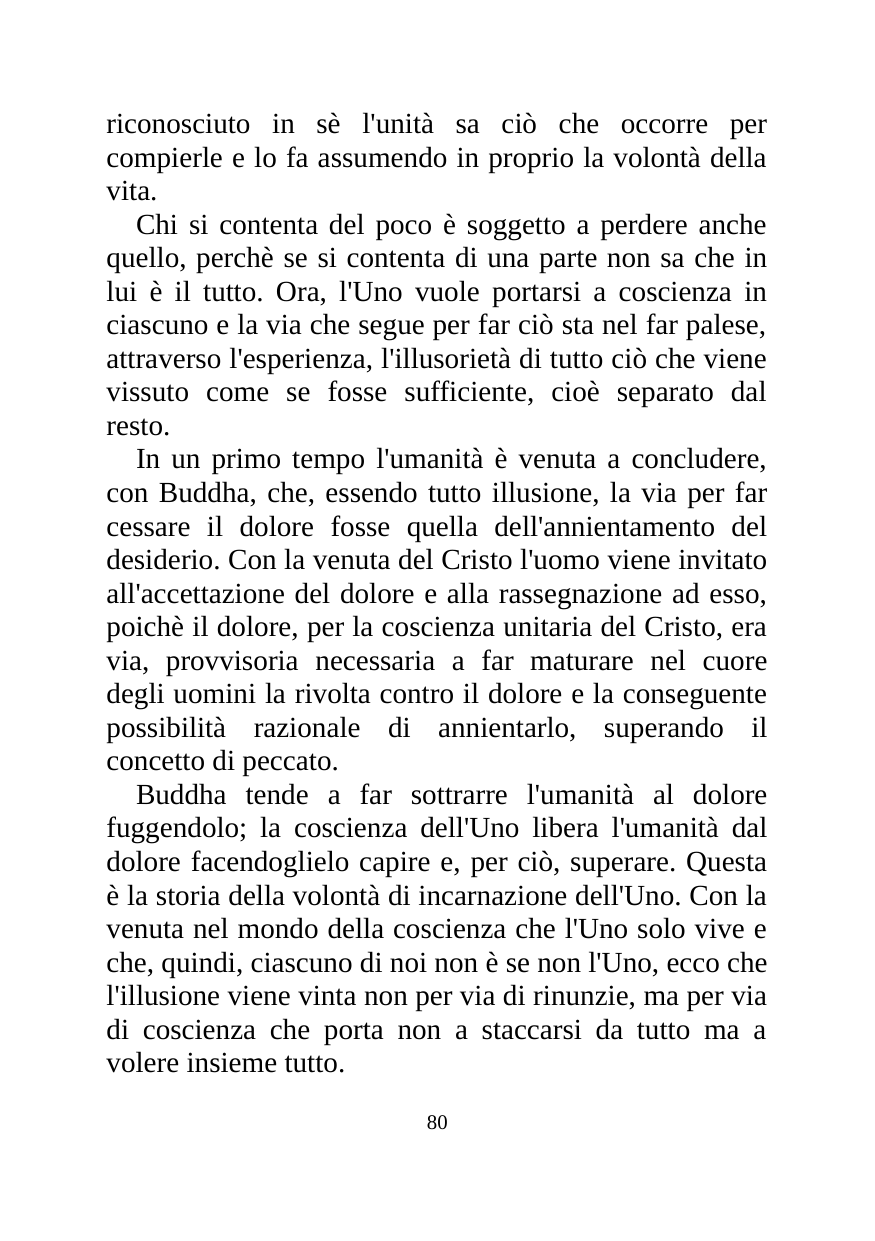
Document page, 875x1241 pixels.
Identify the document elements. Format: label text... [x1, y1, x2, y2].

text Chi si contenta del poco è soggetto a perdere anche quello, perchè se si contenta di una parte non sa che in lui è il tutto. Ora, l'Uno vuole portarsi a coscienza in ciascuno e la via che segue per far ciò sta nel far palese, attraverso l'esperienza, l'illusorietà di tutto ciò che viene vissuto come se fosse sufficiente, cioè separato dal resto. [106, 207, 768, 442]
text In un primo tempo l'umanità è venuta a concludere, con Buddha, che, essendo tutto illusione, la via per far cessare il dolore fosse quella dell'annientamento del desiderio. Con la venuta del Cristo l'uomo viene invitato all'accettazione del dolore e alla rassegnazione ad esso, poichè il dolore, per la coscienza unitaria del Cristo, era via, provvisoria necessaria a far maturare nel cuore degli uomini la rivolta contro il dolore e la conseguente possibilità razionale di annientarlo, superando il concetto di peccato. [106, 442, 768, 777]
text Buddha tende a far sottrarre l'umanità al dolore fuggendolo; la coscienza dell'Uno libera l'umanità dal dolore facendoglielo capire e, per ciò, superare. Questa è la storia della volontà di incarnazione dell'Uno. Con la venuta nel mondo della coscienza che l'Uno solo vive e che, quindi, ciascuno di noi non è se non l'Uno, ecco che l'illusione viene vinta non per via di rinunzie, ma per via di coscienza che porta non a staccarsi da tutto ma a volere insieme tutto. [106, 777, 768, 1079]
text riconosciuto in sè l'unità sa ciò che occorre per compierle e lo fa assumendo in proprio la volontà della vita. [106, 106, 768, 207]
